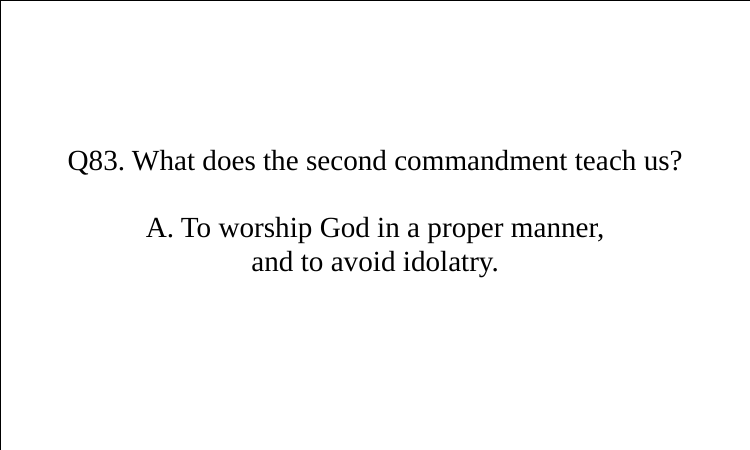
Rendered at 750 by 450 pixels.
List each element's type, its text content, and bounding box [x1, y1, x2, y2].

text Q83. What does the second commandment teach us? A. To worship God in a proper manner, and to avoid idolatry. [1, 9, 750, 277]
